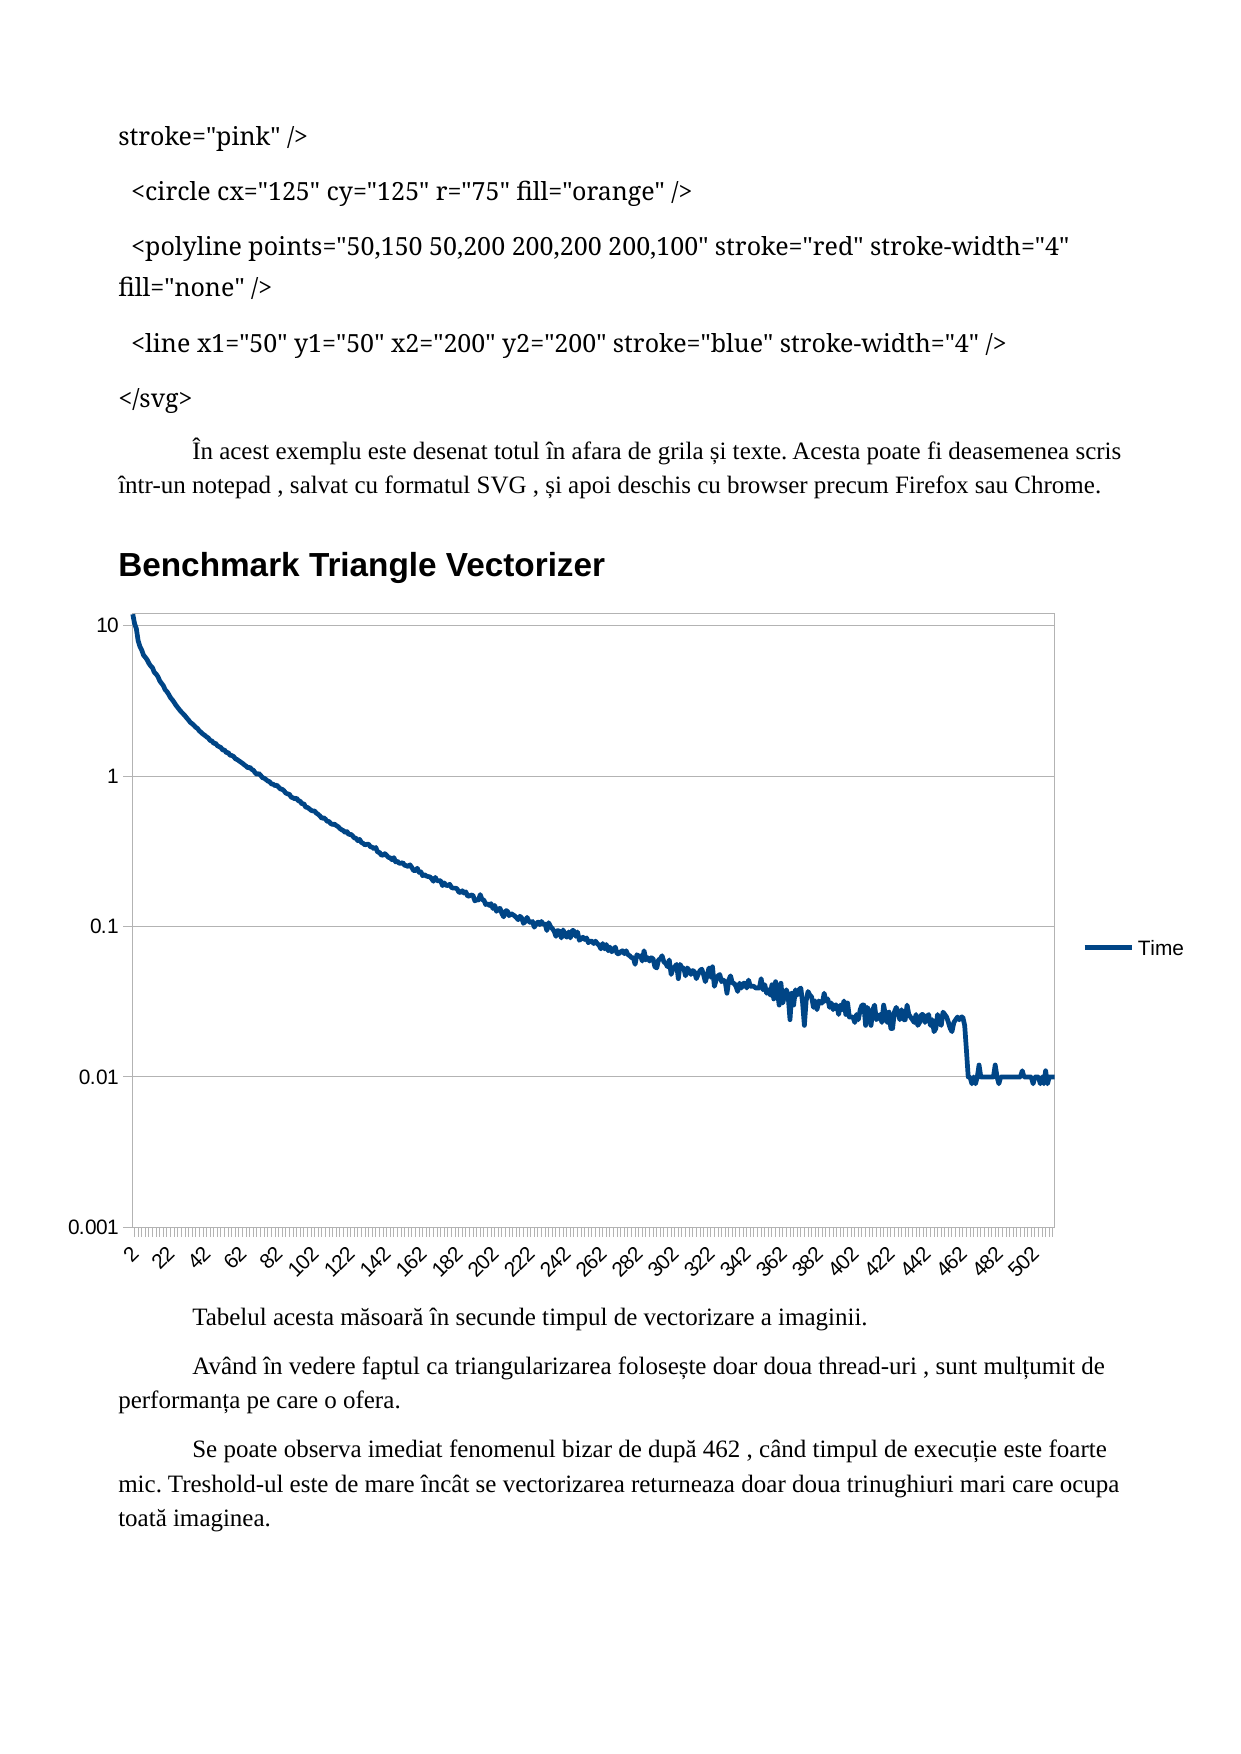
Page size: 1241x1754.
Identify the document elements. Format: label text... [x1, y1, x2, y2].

text Având în vedere faptul ca triangularizarea folosește doar doua thread-uri , sunt mulțumit de performanța pe care o ofera. [118, 1351, 1122, 1414]
text Tabelul acesta măsoară în secunde timpul de vectorizare a imaginii. [118, 1296, 1122, 1331]
text <polyline points="50,150 50,200 200,200 200,100" stroke="red" stroke-width="4" fill="none" /> [118, 229, 1122, 304]
text <line x1="50" y1="50" x2="200" y2="200" stroke="blue" stroke-width="4" /> [118, 325, 1122, 359]
text [118, 596, 1122, 600]
text <circle cx="125" cy="125" r="75" fill="orange" /> [118, 173, 1122, 208]
text stroke="pink" /> [118, 118, 1122, 152]
text </svg> [118, 381, 1122, 415]
text În acest exemplu este desenat totul în afara de grila și texte. Acesta poate fi deasemenea scris într-un notepad , salvat cu formatul SVG , și apoi deschis cu browser precum Firefox sau Chrome. [118, 436, 1122, 499]
text Se poate observa imediat fenomenul bizar de după 462 , când timpul de execuție este foarte mic. Treshold-ul este de mare încât se vectorizarea returneaza doar doua trinughiuri mari care ocupa toată imaginea. [118, 1434, 1122, 1532]
subtitle Benchmark Triangle Vectorizer [118, 544, 1122, 583]
